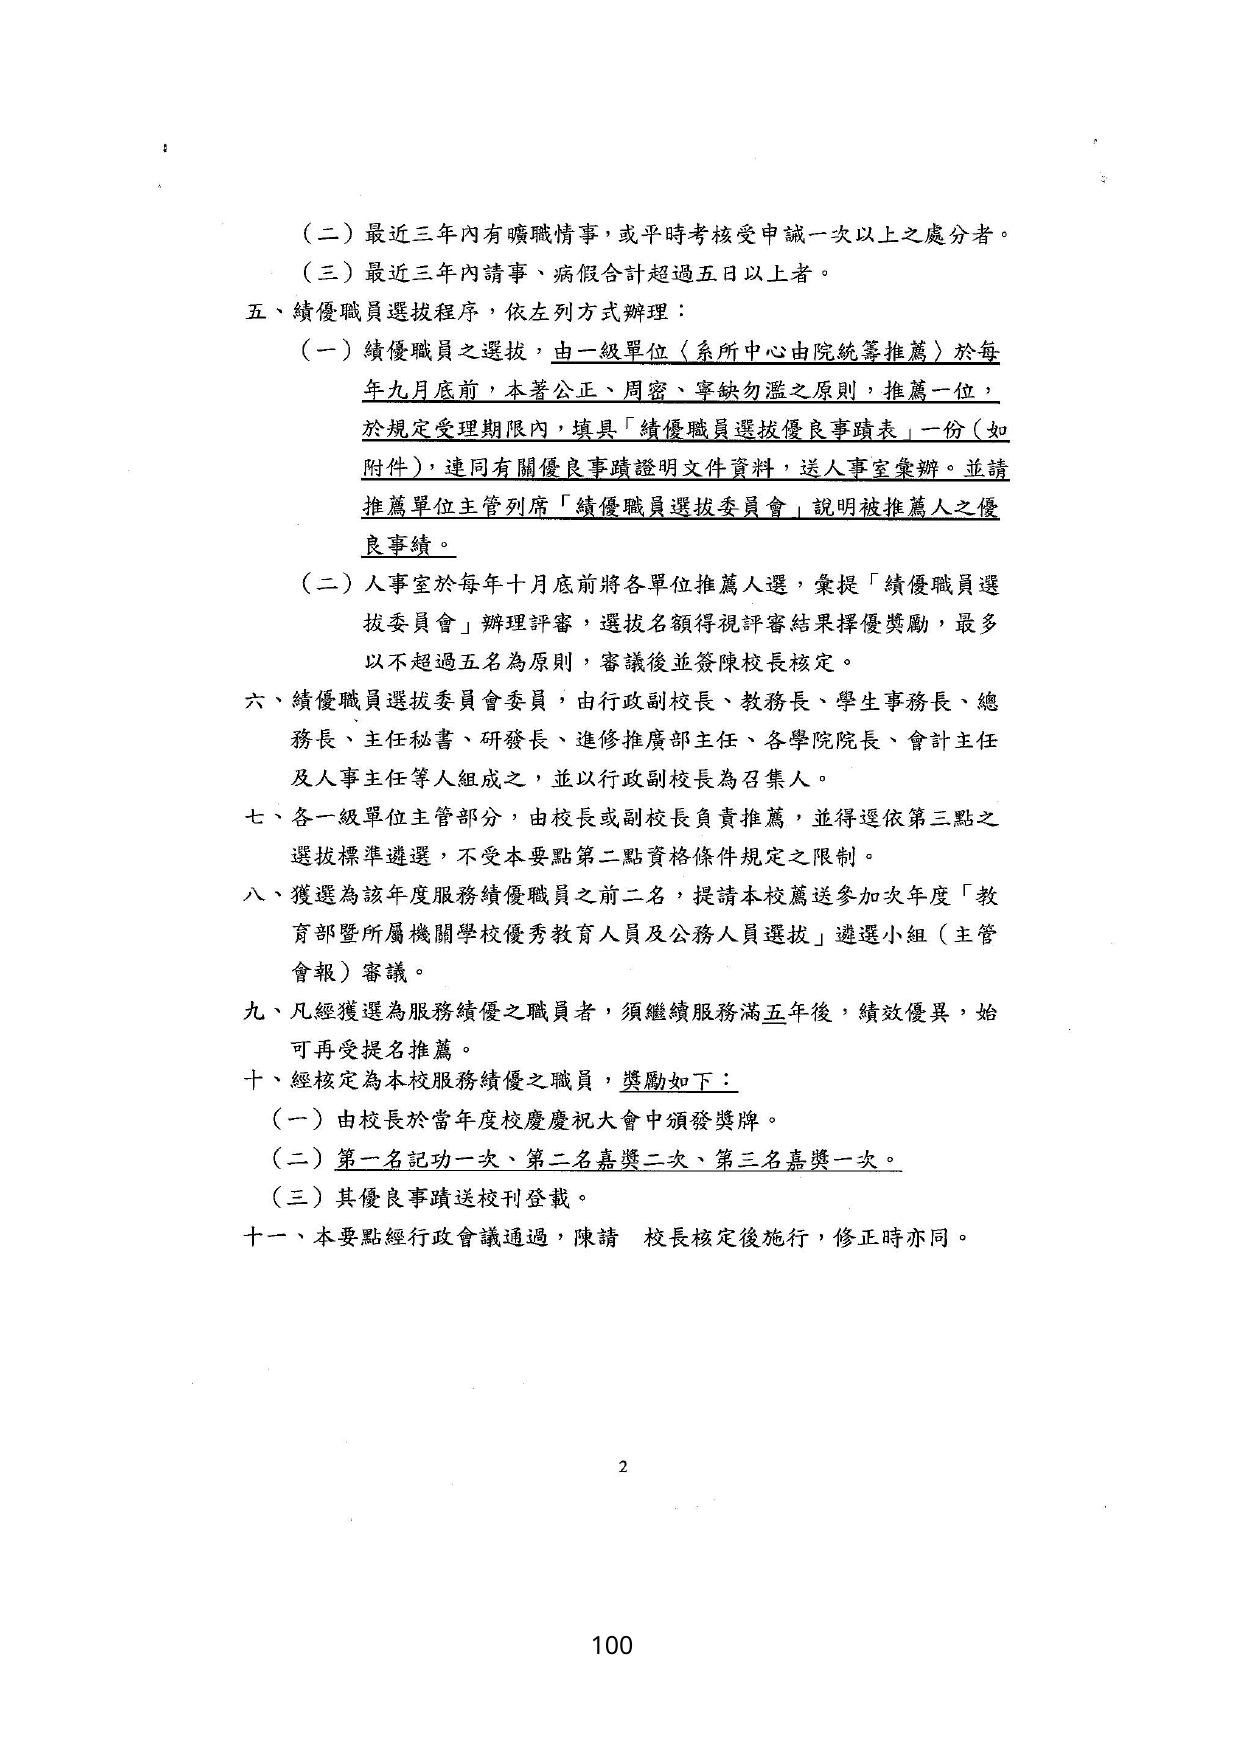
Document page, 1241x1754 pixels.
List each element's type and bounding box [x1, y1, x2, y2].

picture [118, 118, 1122, 1540]
